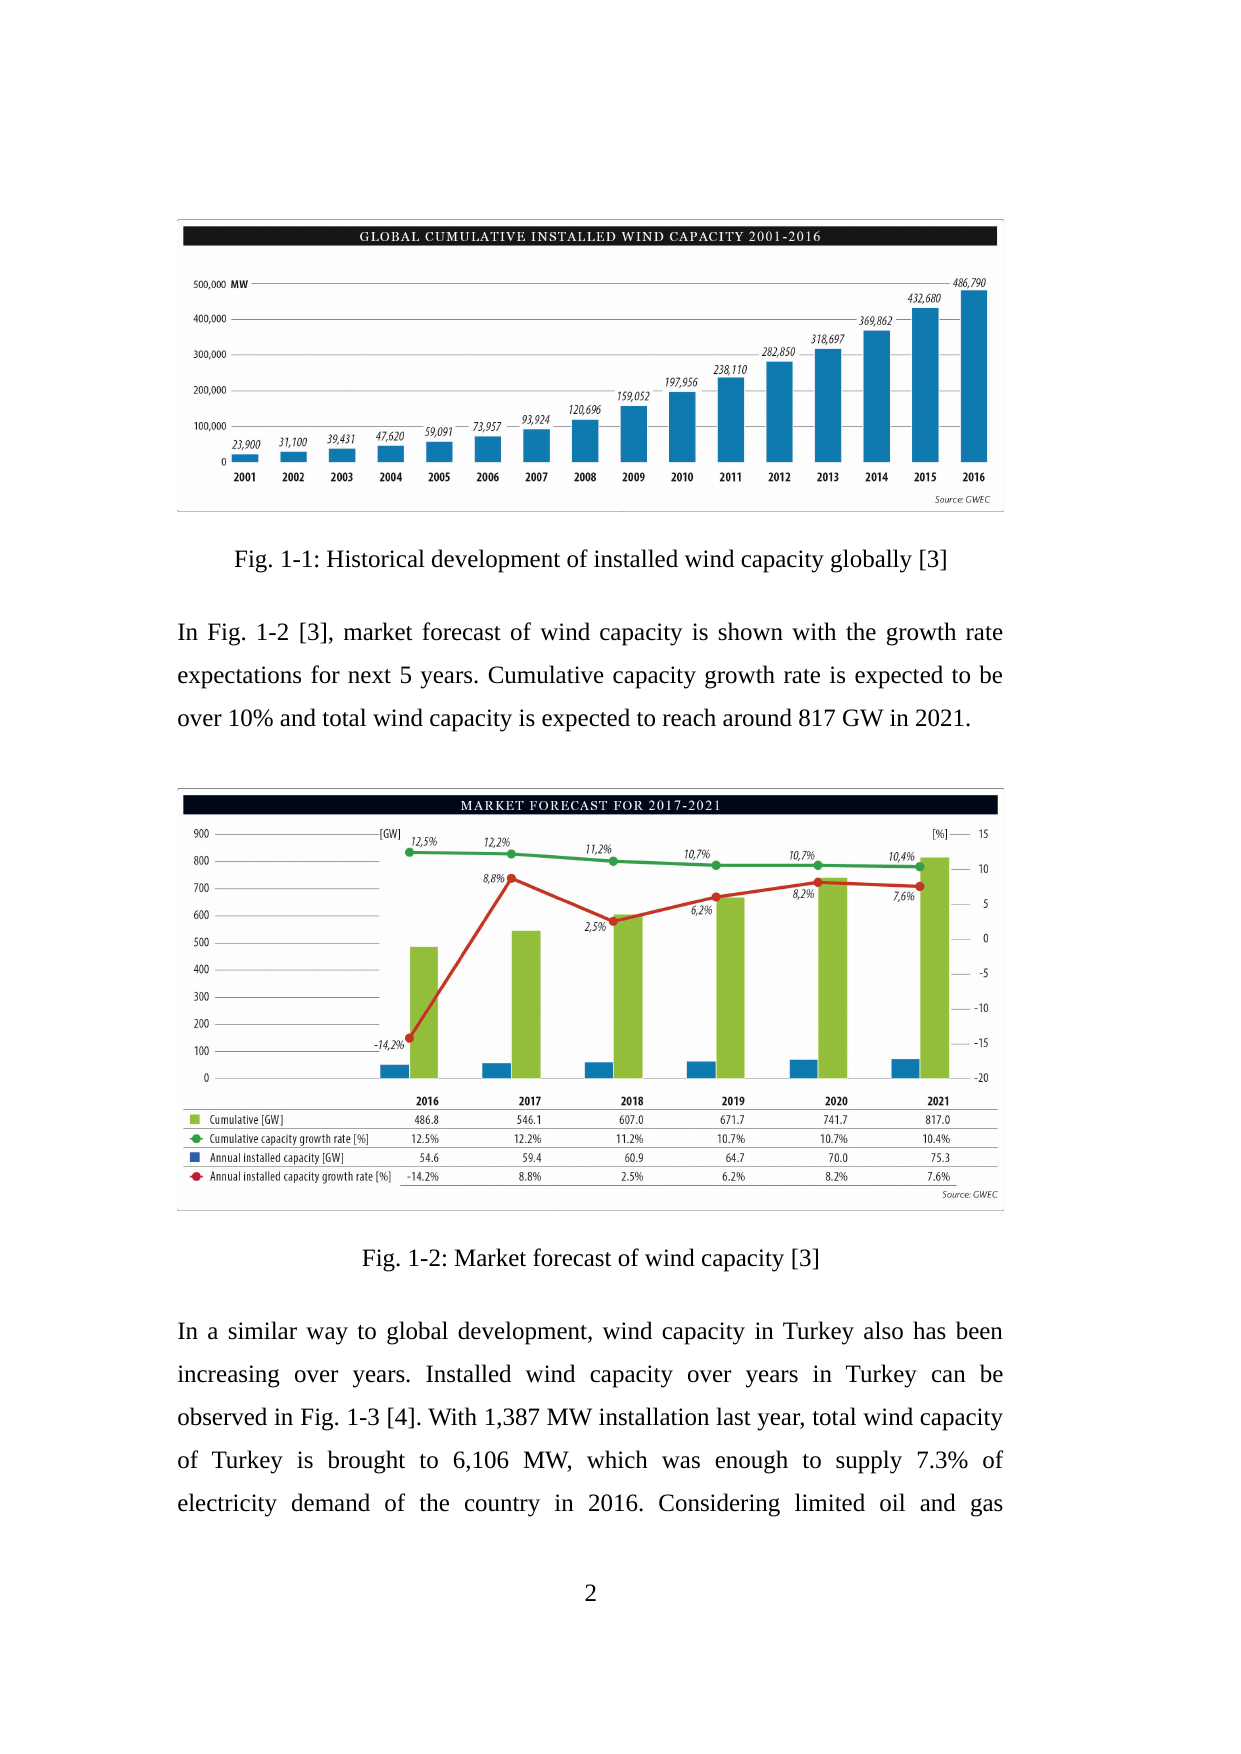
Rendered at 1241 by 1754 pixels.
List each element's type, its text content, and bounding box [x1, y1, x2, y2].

text Fig. 1-2: Market forecast of wind capacity [3]⁠ [177, 1243, 1004, 1272]
text In Fig. 1-2 [3]⁠, market forecast of wind capacity is shown with the growth rate expectations for next 5 years. Cumulative capacity growth rate is expected to be over 10% and total wind capacity is expected to reach around 817 GW in 2021. [177, 617, 1004, 732]
text In a similar way to global development, wind capacity in Turkey also has been increasing over years. Installed wind capacity over years in Turkey can be observed in Fig. 1-3 [4]⁠. With 1,387 MW installation last year, total wind capacity of Turkey is brought to 6,106 MW, which was enough to supply 7.3% of electricity demand of the country in 2016. Considering limited oil and gas [177, 1316, 1004, 1517]
picture [177, 219, 1005, 512]
text Fig. 1-1: Historical development of installed wind capacity globally [3]⁠ [177, 544, 1004, 573]
picture [177, 788, 1005, 1211]
